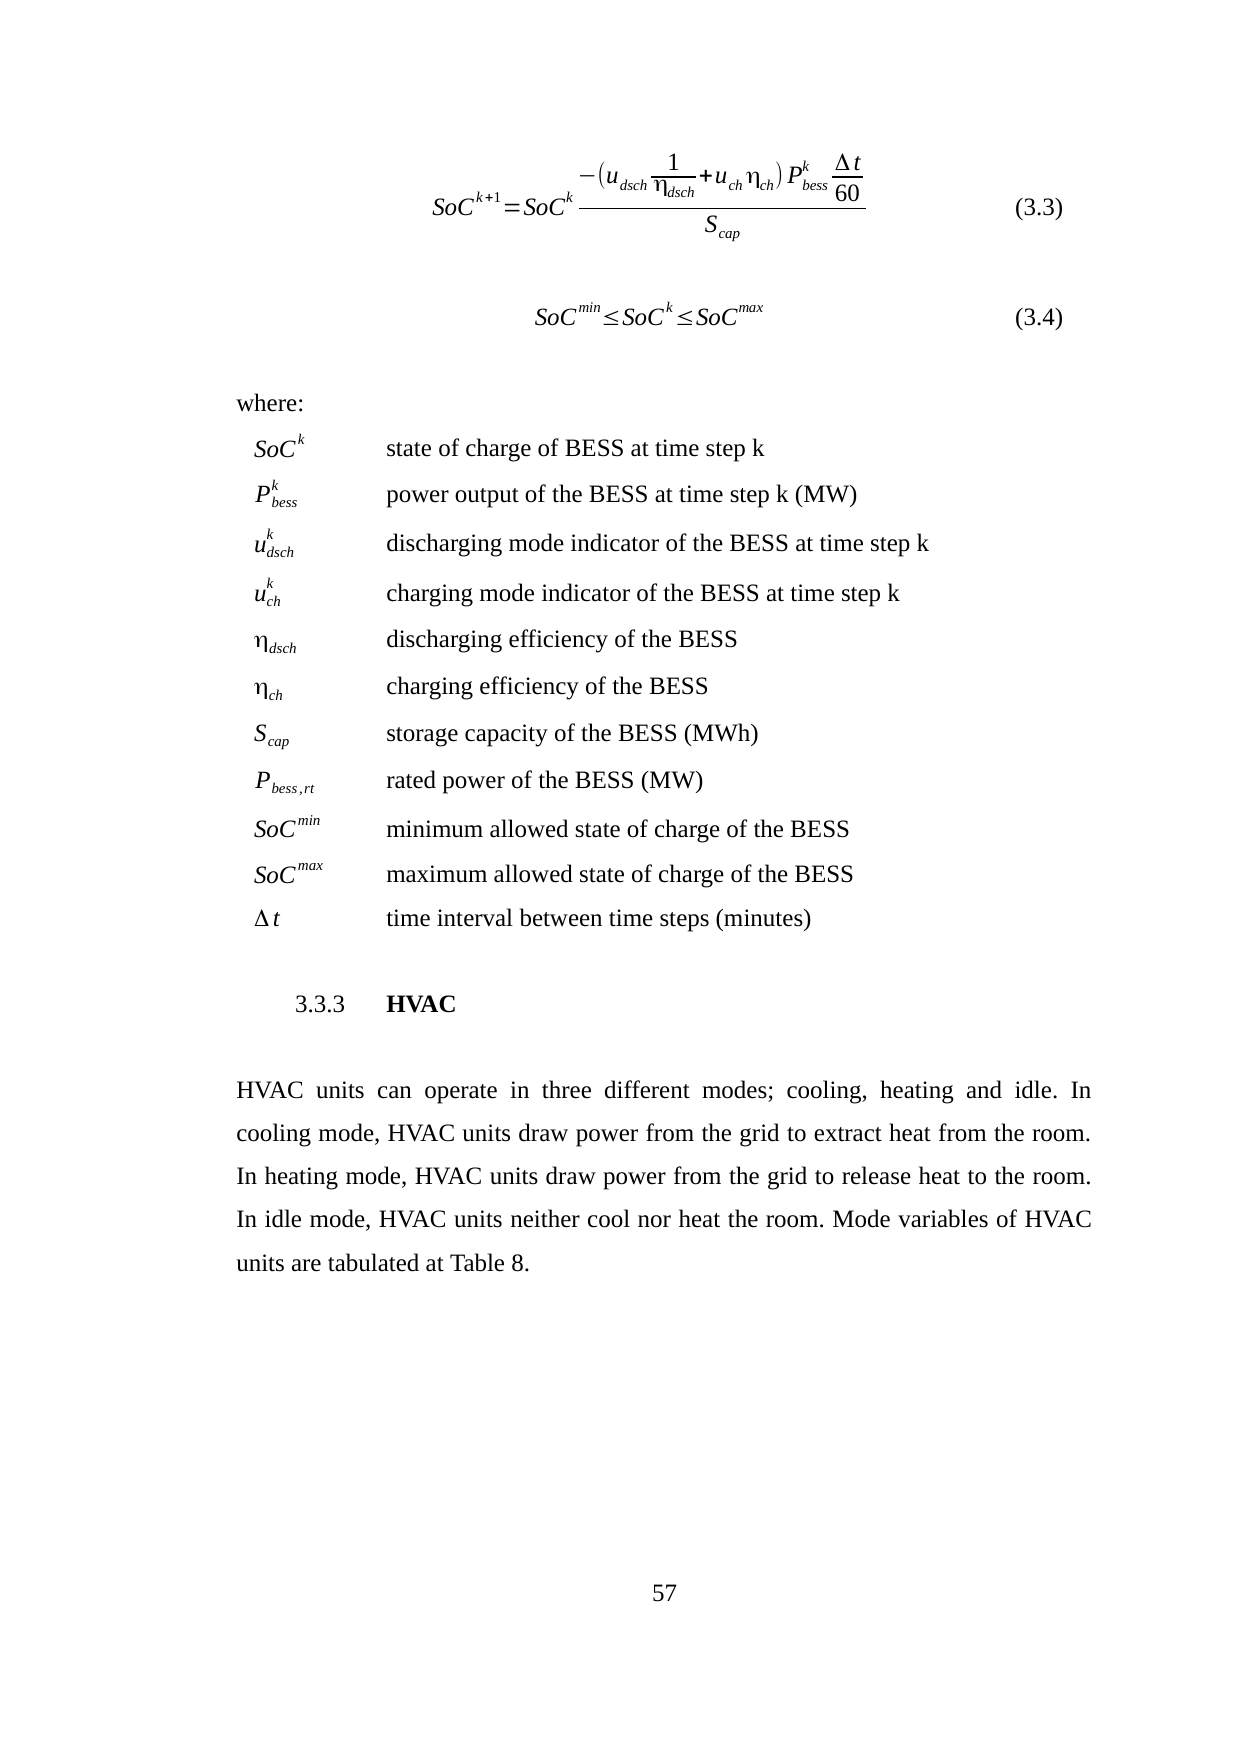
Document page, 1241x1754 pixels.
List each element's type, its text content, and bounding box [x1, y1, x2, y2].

text discharging mode indicator of the BESS at time step k [236, 526, 1093, 561]
text time interval between time steps (minutes) [236, 903, 1093, 931]
text maximum allowed state of charge of the BESS [236, 857, 1093, 888]
text power output of the BESS at time step k (MW) [236, 477, 1093, 511]
text (3.3) [236, 148, 1093, 242]
text rated power of the BESS (MW) [236, 765, 1093, 797]
text (3.4) [236, 299, 1093, 330]
text charging mode indicator of the BESS at time step k [236, 575, 1093, 610]
text where: [236, 388, 1093, 417]
text storage capacity of the BESS (MWh) [236, 718, 1093, 750]
text discharging efficiency of the BESS [236, 624, 1093, 657]
text minimum allowed state of charge of the BESS [236, 811, 1093, 843]
list HVAC [295, 989, 1093, 1018]
text state of charge of BESS at time step k [236, 431, 1093, 462]
text charging efficiency of the BESS [236, 671, 1093, 703]
text HVAC units can operate in three different modes; cooling, heating and idle. In cooling mode, HVAC units draw power from the grid to extract heat from the room. In heating mode, HVAC units draw power from the grid to release heat to the room. In idle mode, HVAC units neither cool nor heat the room. Mode variables of HVAC units are tabulated at Table 8. [236, 1075, 1093, 1276]
